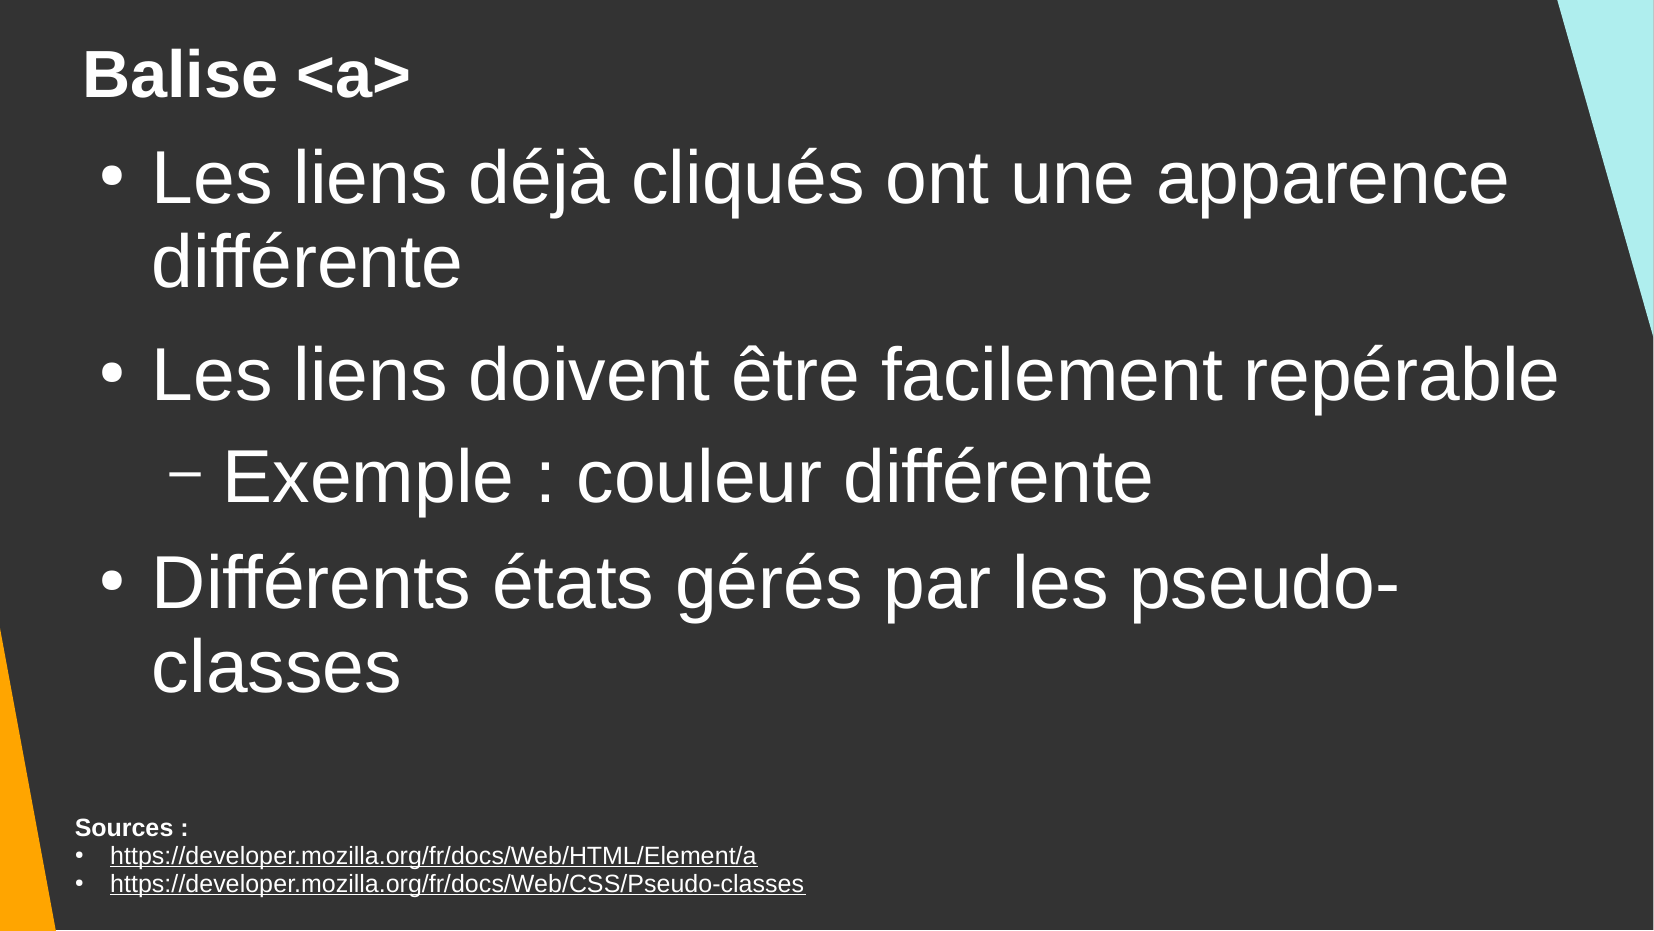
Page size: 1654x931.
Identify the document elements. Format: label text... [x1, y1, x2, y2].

title Balise <a> [82, 37, 1571, 114]
list Les liens déjà cliqués ont une apparence différente Les liens doivent être facilement repérable Exemple : couleur différente Différents états gérés par les pseudo-classes [80, 135, 1605, 718]
text_box Sources : https://developer.mozilla.org/fr/docs/Web/HTML/Element/a https://developer.mozilla.org/fr/docs/Web/CSS/Pseudo-classes [60, 806, 1546, 931]
text_box [0, 628, 56, 931]
text_box [1557, 0, 1654, 340]
